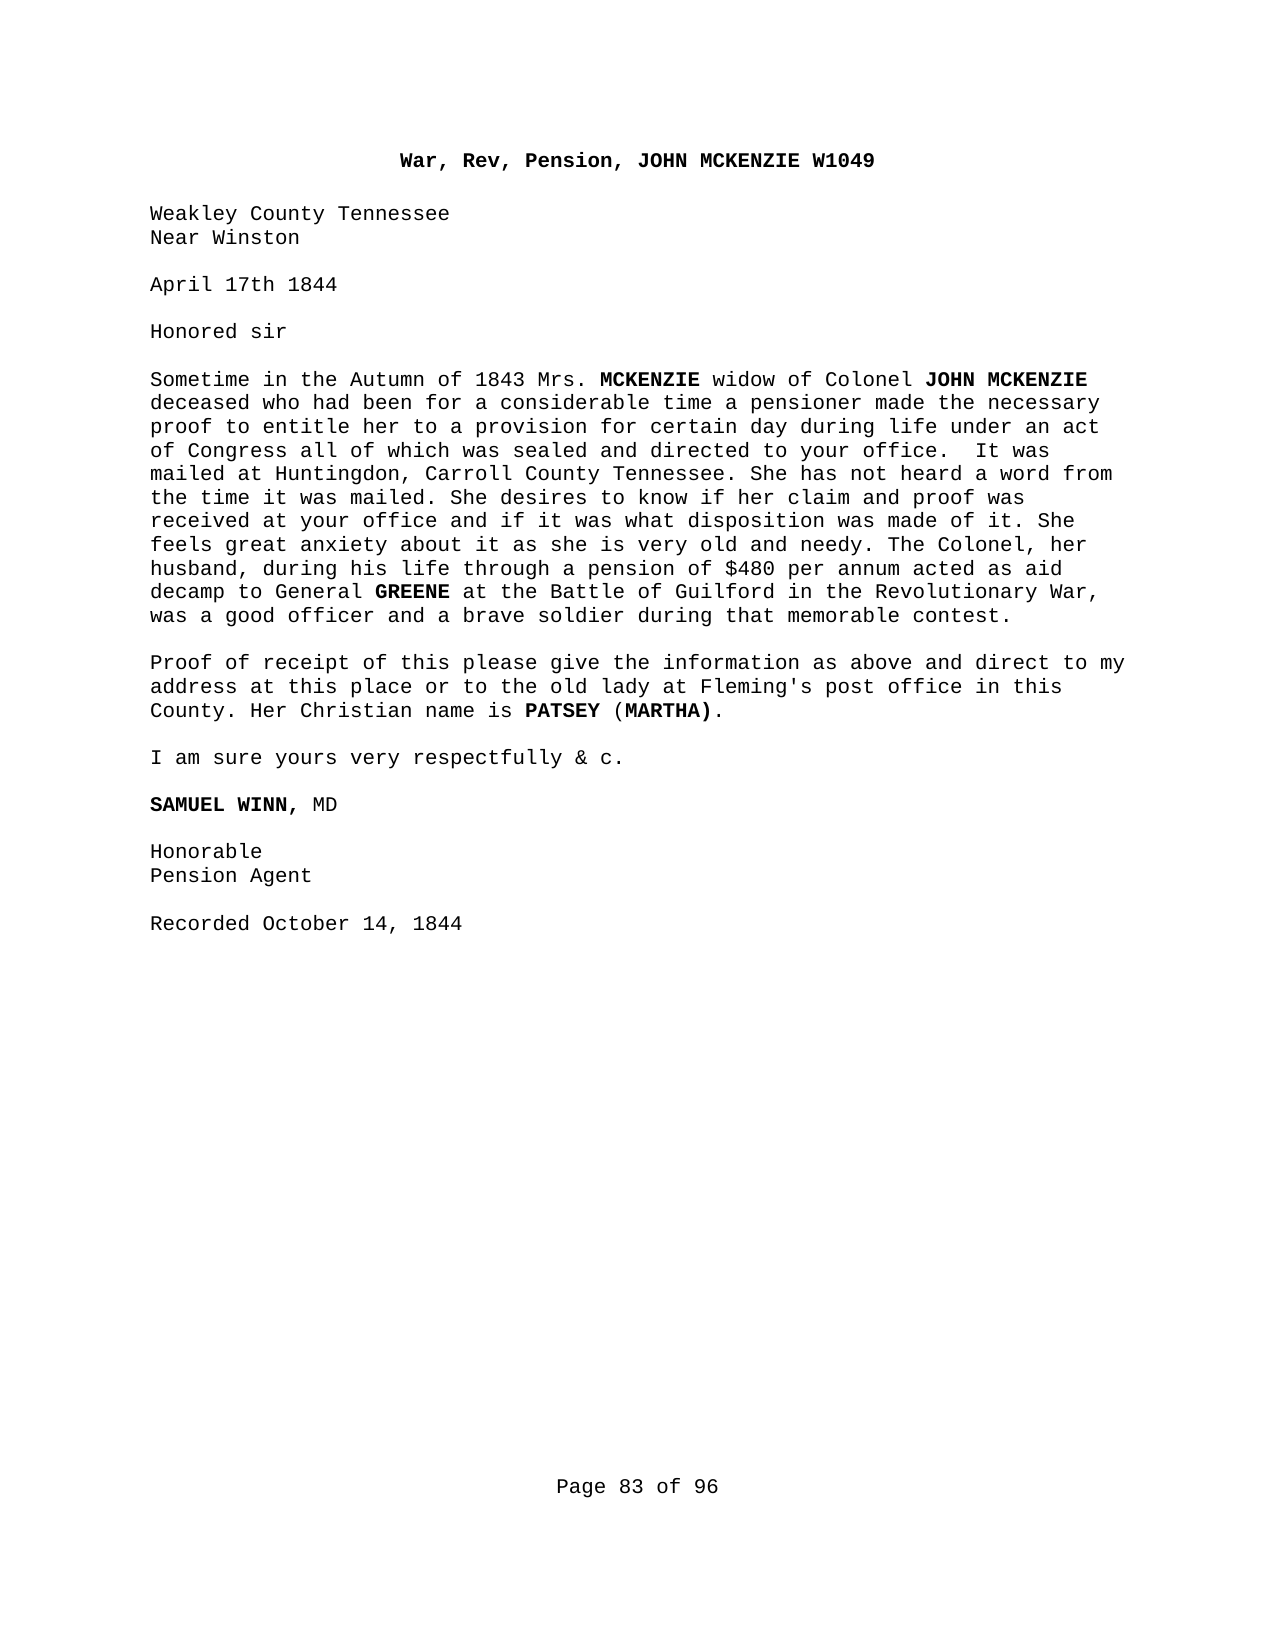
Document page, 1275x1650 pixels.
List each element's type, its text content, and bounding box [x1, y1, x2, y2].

text Near Winston [150, 227, 1125, 250]
text April 17th 1844 [150, 274, 1125, 298]
text Pension Agent [150, 865, 1125, 889]
text Honorable [150, 842, 1125, 865]
text Weakley County Tennessee [150, 203, 1125, 227]
text I am sure yours very respectfully & c. [150, 747, 1125, 771]
text Honored sir [150, 321, 1125, 345]
text Sometime in the Autumn of 1843 Mrs. McKenzie Widow of Colonel John McKenzie deceased who had been for a considerable time a pensioner made the necessary proof to entitle her to a provision for certain day during life under an act of Congress all of which was sealed and directed to your office. It was mailed at Huntingdon, Carroll County Tennessee. She has not heard a word from the time it was mailed. She desires to know if her claim and proof was received at your office and if it was what disposition was made of it. She feels great anxiety about it as she is very old and needy. The Colonel, her husband, during his life through a pension of $480 per annum acted as aid decamp to General Greene at the Battle of Guilford in the Revolutionary War, was a good officer and a brave Soldier during that memorable contest. [150, 369, 1125, 629]
text Recorded October 14, 1844 [150, 912, 1125, 936]
text Samuel winn, MD [150, 794, 1125, 818]
text Proof of receipt of this please give the information as above and direct to my address at this place or to the old lady at Fleming's post office in this County. Her Christian name is Patsey (Martha). [150, 652, 1125, 723]
